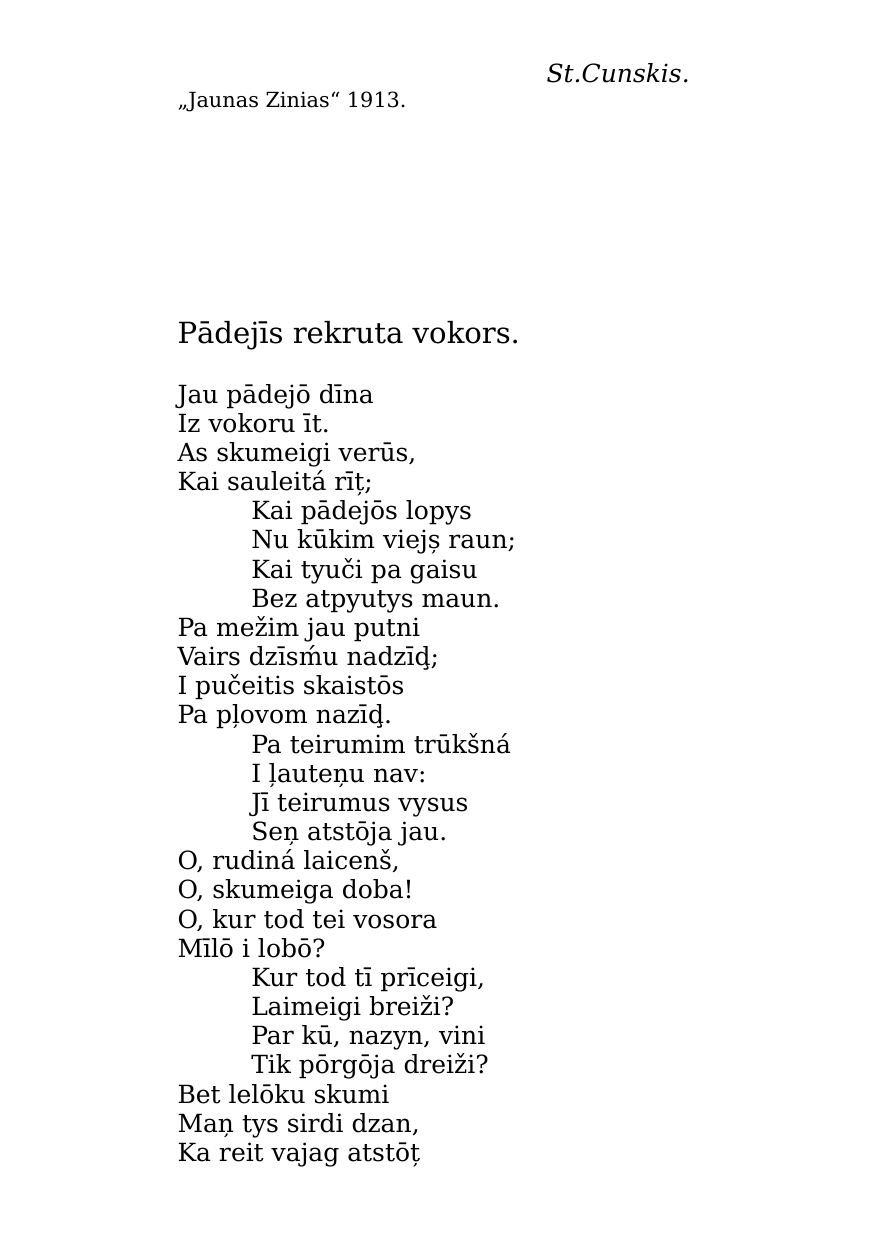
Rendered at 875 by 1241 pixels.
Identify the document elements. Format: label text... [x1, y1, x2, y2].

text Maņ tys sirdi dzan, [177, 1109, 815, 1138]
text Jī teirumus vysus [177, 788, 815, 817]
text Seņ atstōja jau. [177, 817, 815, 846]
text Kai tyuči pa gaisu [177, 555, 815, 584]
text O, rudiná laicenš, [177, 846, 815, 876]
text Bez atpyutys maun. [177, 584, 815, 613]
text Tik pōrgōja dreiži? [177, 1051, 815, 1080]
text I pučeitis skaistōs [177, 671, 815, 701]
text Nu kūkim viejș raun; [177, 526, 815, 555]
text O, skumeiga doba! [177, 876, 815, 905]
text I ļauteņu nav: [177, 759, 815, 788]
text Pādejīs rekruta vokors. [177, 317, 815, 351]
text Mīlō i lobō? [177, 934, 815, 963]
text St.Cunskis. [177, 59, 815, 88]
text Laimeigi breiži? [177, 992, 815, 1021]
text Ka reit vajag atstōț [177, 1138, 815, 1167]
text As skumeigi verūs, [177, 438, 815, 467]
text Pa pļovom nazīḑ. [177, 701, 815, 730]
text Pa teirumim trūkšná [177, 730, 815, 759]
text Kur tod tī prīceigi, [177, 963, 815, 992]
text Kai pādejōs lopys [177, 496, 815, 526]
text Kai sauleitá rīț; [177, 467, 815, 496]
text „Jaunas Zinias“ 1913. [177, 88, 815, 112]
text Jau pādejō dīna [177, 380, 815, 409]
text Par kū, nazyn, vini [177, 1021, 815, 1051]
text Bet lelōku skumi [177, 1080, 815, 1109]
text Vairs dzīsḿu nadzīḑ; [177, 642, 815, 671]
text Iz vokoru īt. [177, 409, 815, 438]
text O, kur tod tei vosora [177, 905, 815, 934]
text Pa mežim jau putni [177, 613, 815, 642]
